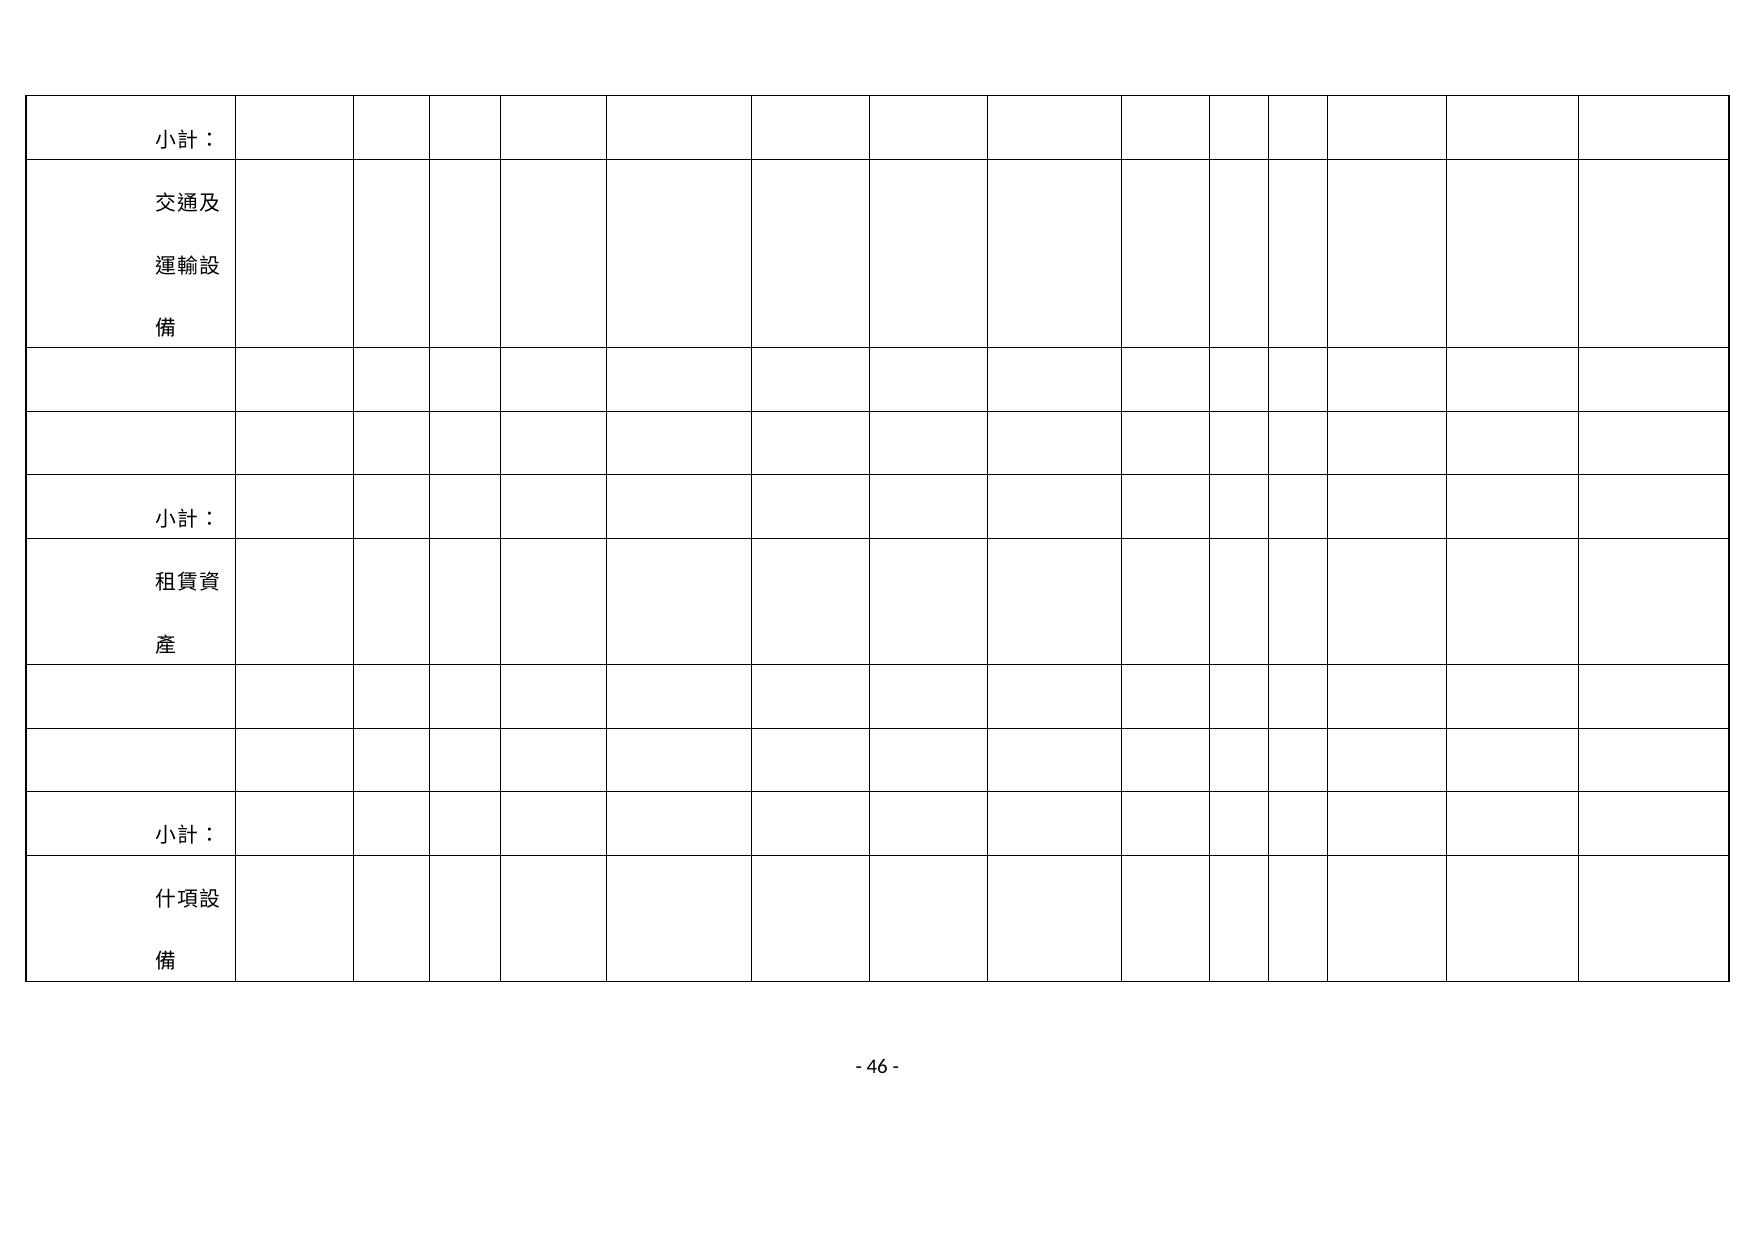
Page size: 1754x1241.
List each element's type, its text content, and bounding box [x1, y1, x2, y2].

table_cell [1579, 539, 1728, 664]
table_cell [870, 412, 987, 474]
table_cell [354, 475, 429, 538]
table_cell [236, 856, 353, 981]
table_cell [236, 729, 353, 791]
table_cell [1328, 792, 1446, 854]
table_cell [1579, 160, 1728, 347]
table_cell [1328, 539, 1446, 664]
table_cell [1122, 96, 1209, 159]
table_cell [236, 412, 353, 474]
table_cell [1210, 475, 1268, 538]
table_cell 小計： [27, 792, 235, 854]
table_cell [430, 539, 500, 664]
table_cell [870, 792, 987, 854]
table_cell [1269, 96, 1327, 159]
table_cell [27, 665, 235, 727]
table_cell [236, 160, 353, 347]
table_cell [607, 475, 751, 538]
table_cell [236, 665, 353, 727]
table_cell [430, 348, 500, 411]
table_cell [752, 792, 869, 854]
table_cell [430, 412, 500, 474]
table_cell [236, 539, 353, 664]
table_cell [870, 539, 987, 664]
table_cell 租賃資產 [27, 539, 235, 664]
table_cell [1269, 412, 1327, 474]
table_cell [870, 475, 987, 538]
table_cell [752, 96, 869, 159]
table_cell [607, 412, 751, 474]
table_cell [988, 96, 1121, 159]
table_cell [354, 792, 429, 854]
table_cell [27, 729, 235, 791]
table_cell [1447, 348, 1578, 411]
table_cell [236, 475, 353, 538]
table_cell [988, 729, 1121, 791]
table_cell [607, 856, 751, 981]
table_cell [1122, 539, 1209, 664]
table_cell [1447, 96, 1578, 159]
table_cell [988, 856, 1121, 981]
table_cell [1328, 96, 1446, 159]
table_cell [1122, 348, 1209, 411]
table_cell [1328, 729, 1446, 791]
table_cell [1328, 475, 1446, 538]
table_cell [1210, 412, 1268, 474]
table_cell [501, 792, 606, 854]
table_cell [354, 412, 429, 474]
table_cell [1122, 475, 1209, 538]
table_cell [1447, 665, 1578, 727]
table_cell [870, 348, 987, 411]
table_cell [354, 96, 429, 159]
table_cell [1122, 729, 1209, 791]
table_cell [354, 160, 429, 347]
table_cell [430, 475, 500, 538]
table_cell [1210, 348, 1268, 411]
table_cell [1447, 160, 1578, 347]
table_cell [607, 348, 751, 411]
table_cell 小計： [27, 475, 235, 538]
table_cell [430, 729, 500, 791]
table_cell [1447, 856, 1578, 981]
table_cell [1269, 856, 1327, 981]
table_cell [607, 729, 751, 791]
table_cell [1269, 792, 1327, 854]
table_cell [1579, 348, 1728, 411]
table_cell [1122, 412, 1209, 474]
table_cell [354, 856, 429, 981]
table_cell [1269, 160, 1327, 347]
table_cell [870, 160, 987, 347]
table_cell [1269, 539, 1327, 664]
table_cell [1579, 792, 1728, 854]
table_cell [1579, 856, 1728, 981]
table_cell [1328, 160, 1446, 347]
table_cell [1122, 792, 1209, 854]
table_cell [501, 160, 606, 347]
table_cell [501, 96, 606, 159]
table_cell [607, 539, 751, 664]
table_cell [870, 856, 987, 981]
table_cell [1210, 96, 1268, 159]
table_cell [752, 412, 869, 474]
table_cell [1447, 729, 1578, 791]
table_cell [354, 665, 429, 727]
table_cell [1579, 665, 1728, 727]
table_cell [870, 96, 987, 159]
table_cell [501, 412, 606, 474]
table_cell 什項設備 [27, 856, 235, 981]
table_cell [607, 792, 751, 854]
table_cell [752, 856, 869, 981]
table_cell [988, 539, 1121, 664]
table_cell [1328, 856, 1446, 981]
table_cell [1269, 665, 1327, 727]
table_cell [988, 475, 1121, 538]
table_cell [1122, 160, 1209, 347]
table_cell [501, 475, 606, 538]
table_cell [430, 665, 500, 727]
table_cell [1328, 412, 1446, 474]
table_cell [1447, 475, 1578, 538]
table_cell [988, 412, 1121, 474]
table_cell [1210, 665, 1268, 727]
table_cell [501, 729, 606, 791]
table_cell [1269, 348, 1327, 411]
table_cell [752, 475, 869, 538]
table_cell [1122, 856, 1209, 981]
table_cell [870, 665, 987, 727]
table_cell [27, 348, 235, 411]
table_cell [752, 160, 869, 347]
table_cell [1210, 160, 1268, 347]
table_cell [501, 539, 606, 664]
table_cell [354, 539, 429, 664]
table_cell [430, 160, 500, 347]
table_cell [607, 665, 751, 727]
table_cell [1447, 412, 1578, 474]
table_cell [1579, 729, 1728, 791]
table_cell [354, 729, 429, 791]
table_cell [988, 665, 1121, 727]
table_cell [430, 792, 500, 854]
table_cell [752, 539, 869, 664]
table_cell [1579, 412, 1728, 474]
table_cell [501, 348, 606, 411]
table_cell [752, 348, 869, 411]
table_cell [1328, 348, 1446, 411]
table_cell 交通及運輸設備 [27, 160, 235, 347]
table_cell [870, 729, 987, 791]
table_cell [501, 665, 606, 727]
table_cell [607, 96, 751, 159]
table_cell [1269, 475, 1327, 538]
table_cell [988, 348, 1121, 411]
table_cell [1579, 96, 1728, 159]
table_cell [430, 856, 500, 981]
table_cell [27, 412, 235, 474]
table_cell [501, 856, 606, 981]
table_cell [236, 96, 353, 159]
table_cell [1210, 856, 1268, 981]
table_cell [1269, 729, 1327, 791]
table_cell [752, 665, 869, 727]
table_cell [1210, 539, 1268, 664]
table_cell [1447, 539, 1578, 664]
table_cell [1122, 665, 1209, 727]
table_cell [354, 348, 429, 411]
table_cell [1328, 665, 1446, 727]
table_cell [1579, 475, 1728, 538]
table_cell [988, 792, 1121, 854]
table_cell [1210, 729, 1268, 791]
table_cell [752, 729, 869, 791]
table_cell [236, 348, 353, 411]
table_cell [236, 792, 353, 854]
table_cell [430, 96, 500, 159]
table_cell 小計： [27, 96, 235, 159]
table_cell [1447, 792, 1578, 854]
table_cell [1210, 792, 1268, 854]
table_cell [988, 160, 1121, 347]
table_cell [607, 160, 751, 347]
